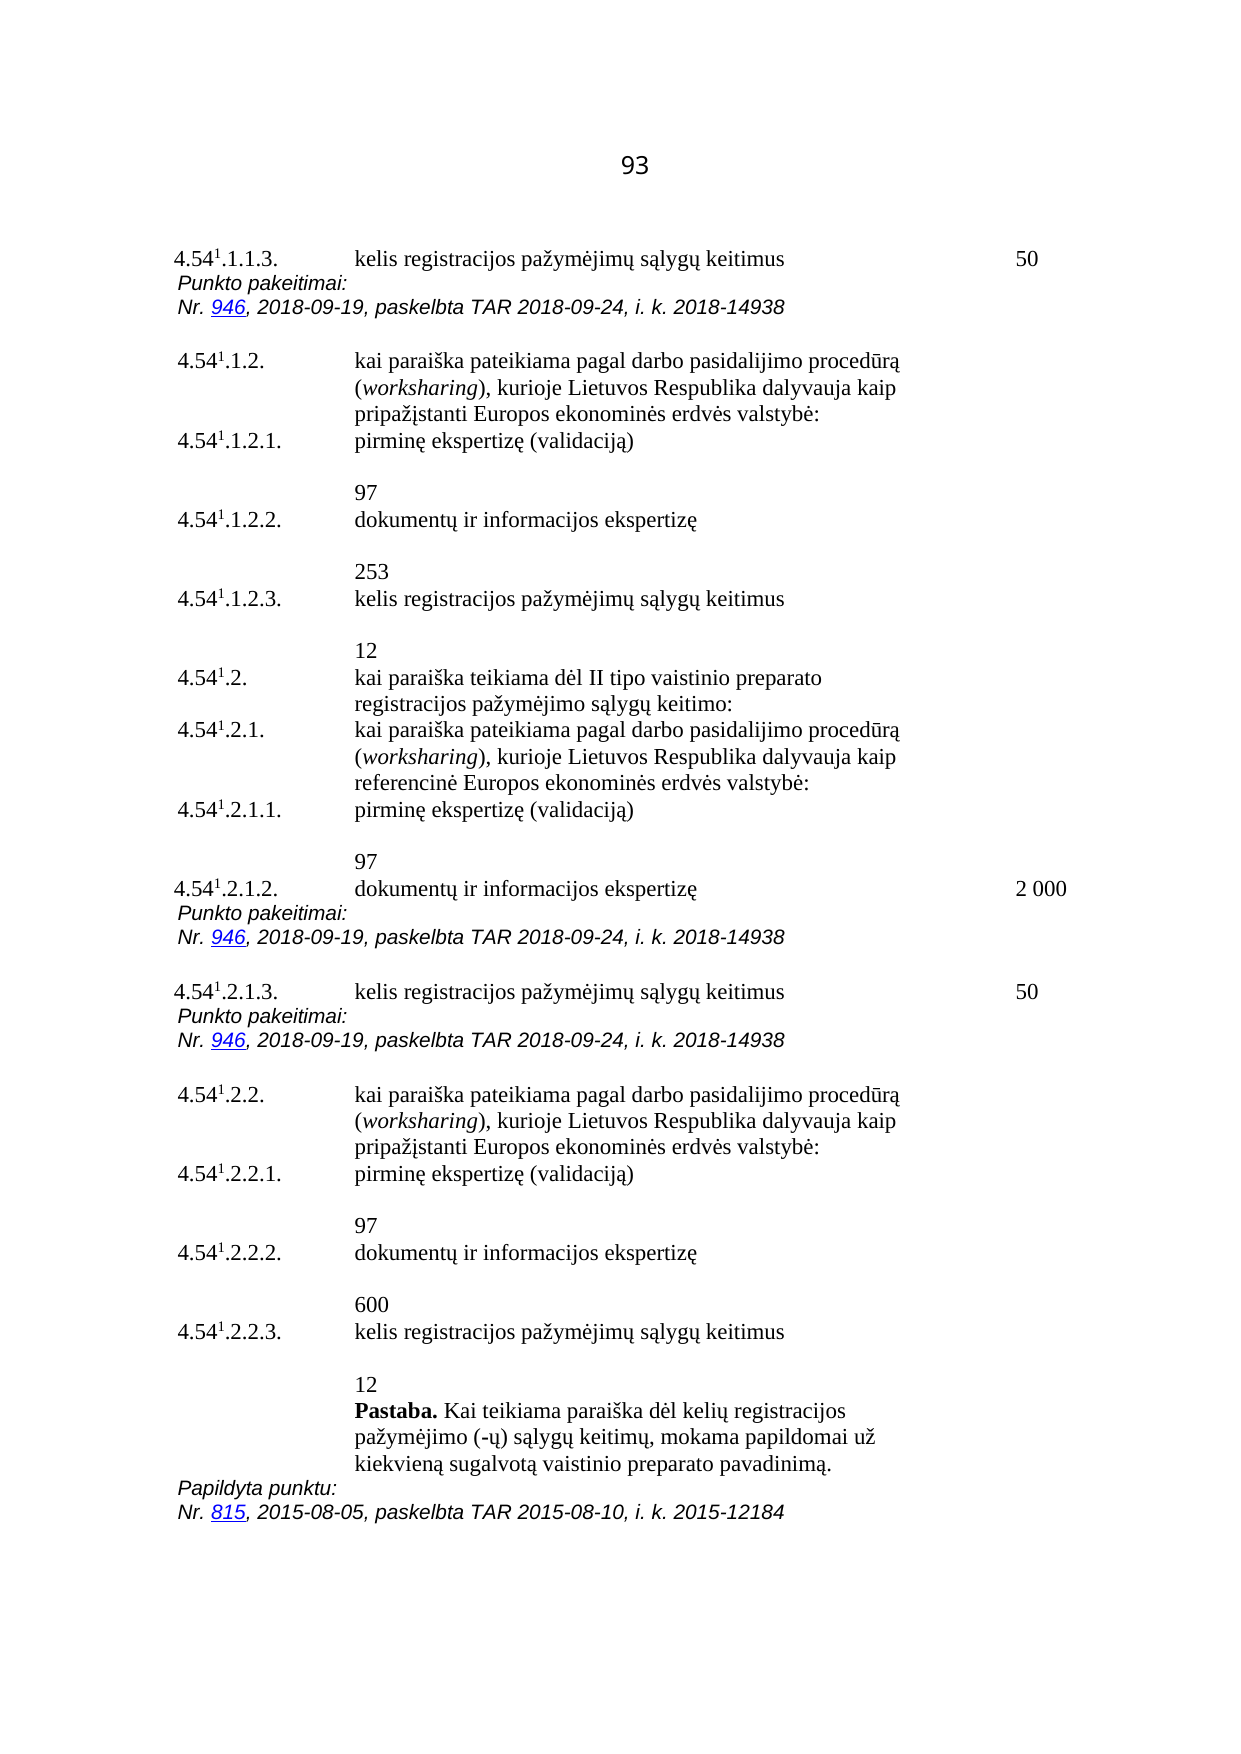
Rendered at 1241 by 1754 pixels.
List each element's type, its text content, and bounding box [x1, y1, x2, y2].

text 4.541.2.1.1. pirminę ekspertizę (validaciją) 97 [177, 796, 945, 875]
text 4.541.2.1.2. dokumentų ir informacijos ekspertizę 2 000 [174, 875, 1092, 901]
text Pastaba. Kai teikiama paraiška dėl kelių registracijos [354, 1397, 945, 1423]
text 4.541.1.2.1. pirminę ekspertizę (validaciją) 97 [177, 427, 945, 506]
text 4.541.1.1.3. kelis registracijos pažymėjimų sąlygų keitimus 50 [174, 244, 1092, 271]
text pažymėjimo (-ų) sąlygų keitimų, mokama papildomai už [354, 1423, 945, 1450]
text Nr. 946, 2018-09-19, paskelbta TAR 2018-09-24, i. k. 2018-14938 [177, 1028, 1092, 1052]
text 4.541.2. kai paraiška teikiama dėl II tipo vaistinio preparato [177, 664, 945, 690]
text Punkto pakeitimai: [177, 1004, 1092, 1028]
text referencinė Europos ekonominės erdvės valstybė: [354, 769, 945, 796]
text 4.541.2.2.2. dokumentų ir informacijos ekspertizę 600 [177, 1239, 945, 1318]
text Punkto pakeitimai: [177, 901, 1092, 925]
text kiekvieną sugalvotą vaistinio preparato pavadinimą. [354, 1450, 945, 1476]
text 4.541.2.2.3. kelis registracijos pažymėjimų sąlygų keitimus 12 [177, 1318, 945, 1397]
text Nr. 946, 2018-09-19, paskelbta TAR 2018-09-24, i. k. 2018-14938 [177, 925, 1092, 949]
text Nr. 946, 2018-09-19, paskelbta TAR 2018-09-24, i. k. 2018-14938 [177, 295, 1092, 319]
text pripažįstanti Europos ekonominės erdvės valstybė: [354, 400, 945, 427]
text registracijos pažymėjimo sąlygų keitimo: [354, 690, 945, 717]
text (worksharing), kurioje Lietuvos Respublika dalyvauja kaip [354, 743, 945, 769]
text 4.541.2.1. kai paraiška pateikiama pagal darbo pasidalijimo procedūrą [177, 717, 945, 743]
text 4.541.2.2. kai paraiška pateikiama pagal darbo pasidalijimo procedūrą [177, 1081, 945, 1107]
text 4.541.1.2. kai paraiška pateikiama pagal darbo pasidalijimo procedūrą [177, 348, 945, 374]
text Papildyta punktu: [177, 1476, 1092, 1500]
text 4.541.1.2.3. kelis registracijos pažymėjimų sąlygų keitimus 12 [177, 585, 945, 664]
text Nr. 815, 2015-08-05, paskelbta TAR 2015-08-10, i. k. 2015-12184 [177, 1500, 1092, 1524]
text 4.541.2.2.1. pirminę ekspertizę (validaciją) 97 [177, 1160, 945, 1239]
text Punkto pakeitimai: [177, 271, 1092, 295]
text 4.541.1.2.2. dokumentų ir informacijos ekspertizę 253 [177, 506, 945, 585]
text (worksharing), kurioje Lietuvos Respublika dalyvauja kaip [354, 1107, 945, 1133]
text (worksharing), kurioje Lietuvos Respublika dalyvauja kaip [354, 374, 945, 400]
text 4.541.2.1.3. kelis registracijos pažymėjimų sąlygų keitimus 50 [174, 978, 1092, 1004]
text pripažįstanti Europos ekonominės erdvės valstybė: [354, 1133, 945, 1160]
